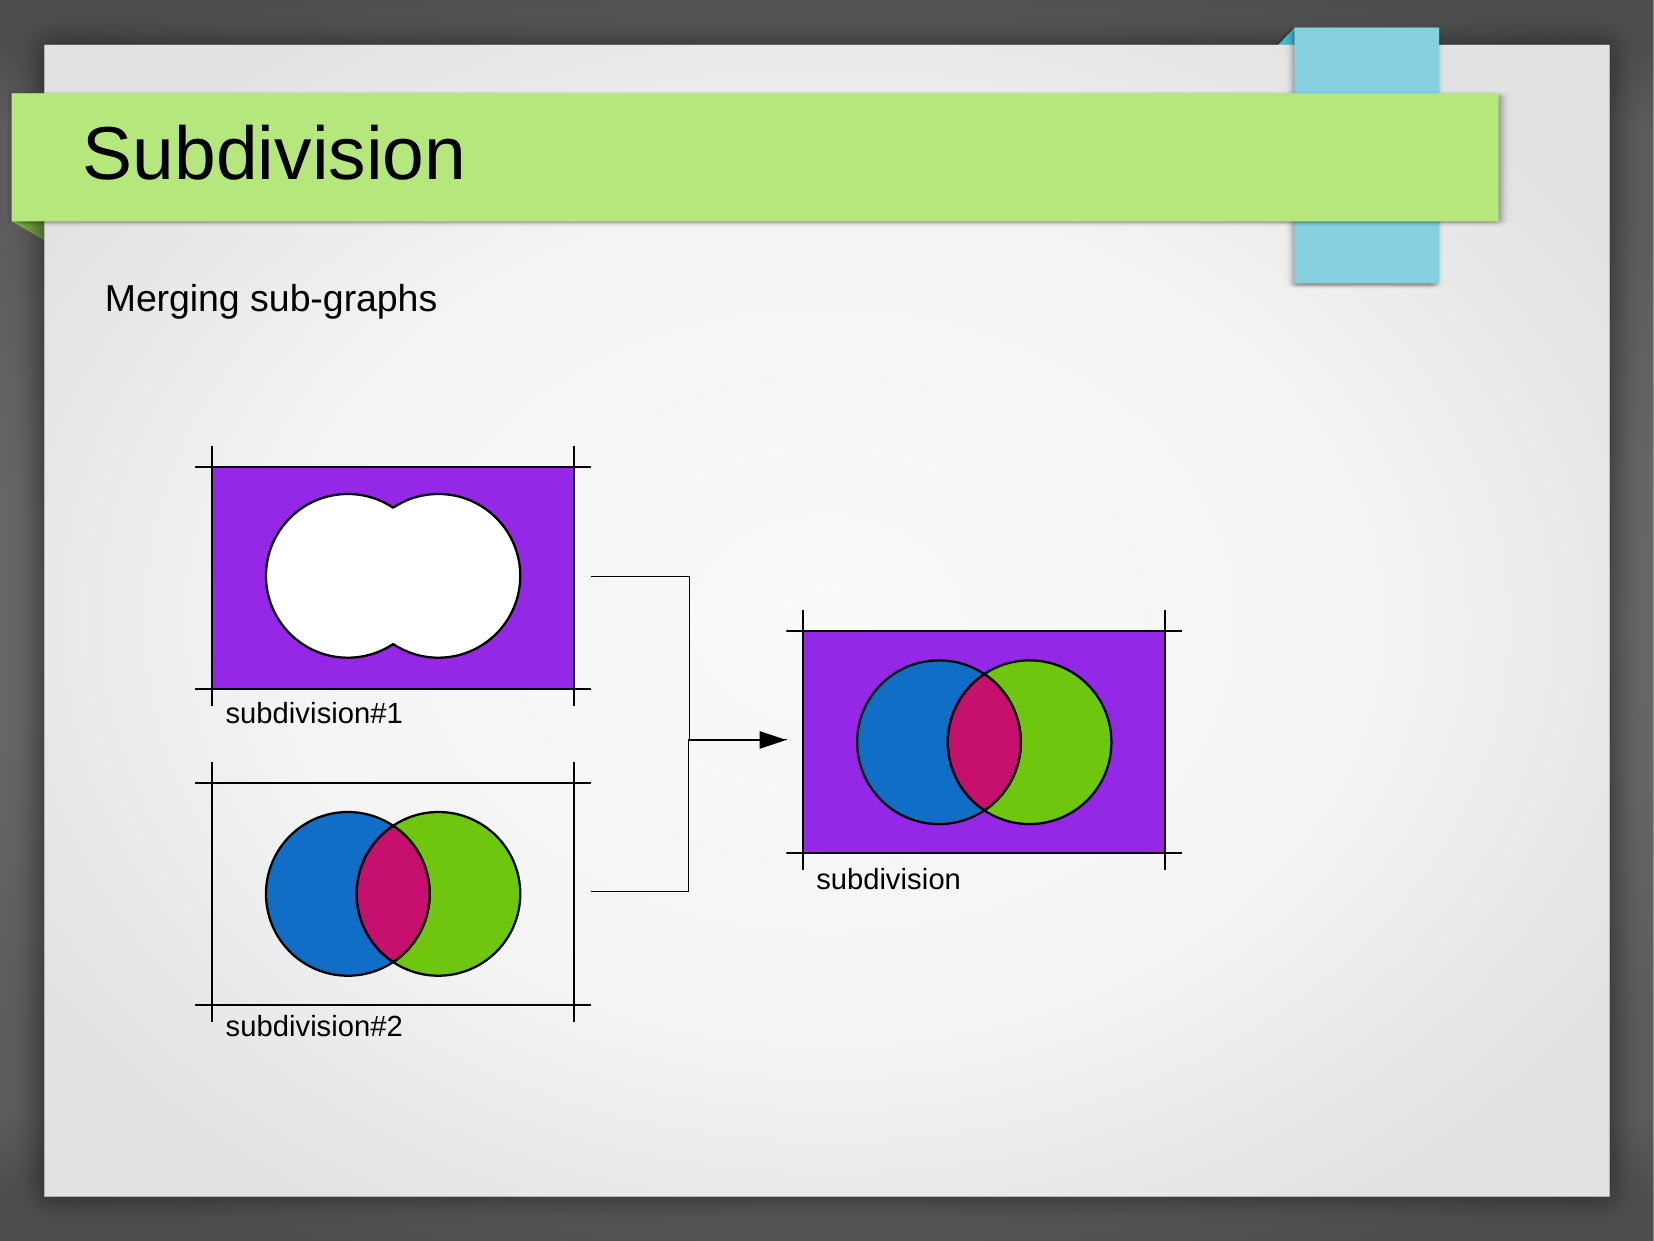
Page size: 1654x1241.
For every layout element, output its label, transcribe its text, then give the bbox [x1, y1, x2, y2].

text_box subdivision#2 [210, 1002, 420, 1051]
text_box subdivision#1 [210, 690, 420, 738]
title Subdivision [82, 94, 1264, 213]
text_box Merging sub-graphs [90, 270, 1261, 327]
text_box subdivision [801, 855, 1010, 903]
picture [0, 0, 1654, 1241]
